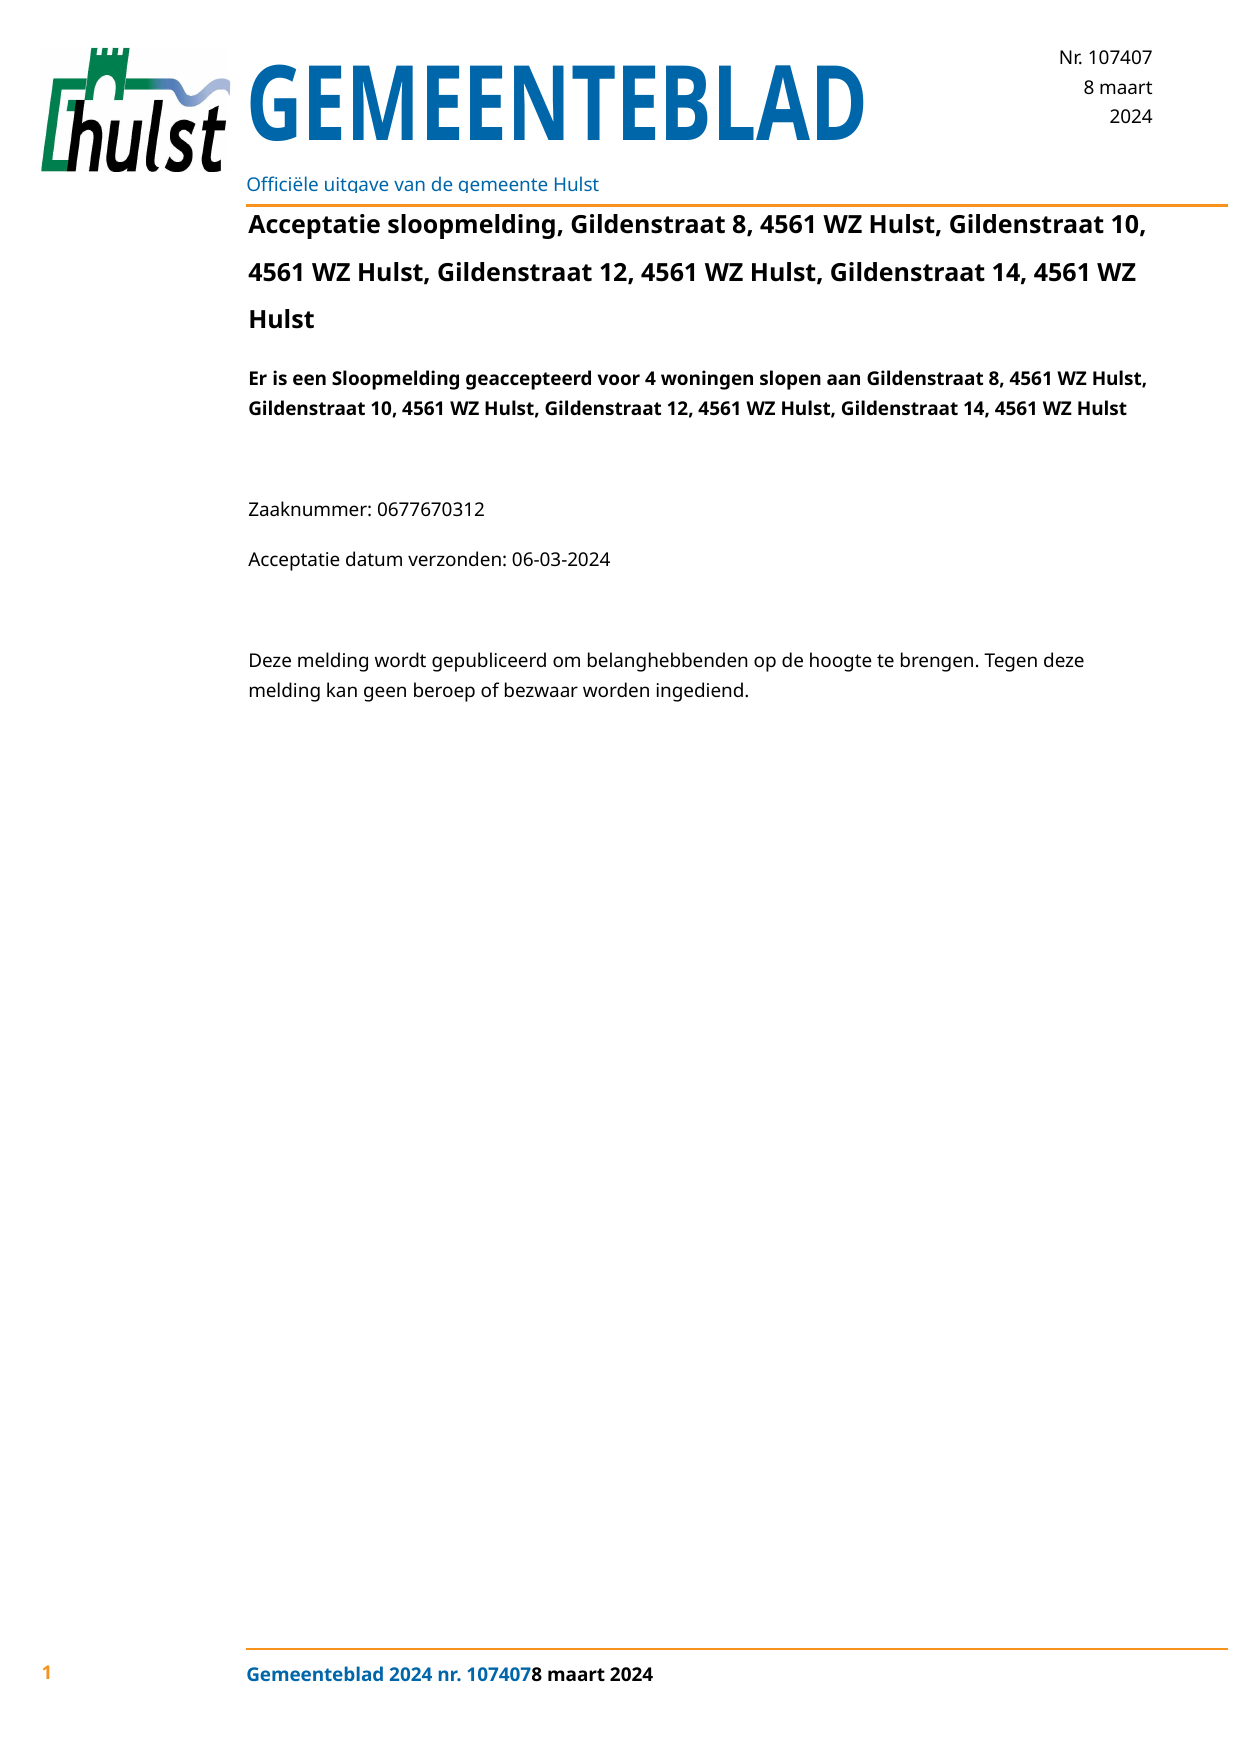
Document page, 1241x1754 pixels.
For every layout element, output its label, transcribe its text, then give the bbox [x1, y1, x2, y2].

text Acceptatie sloopmelding, Gildenstraat 8, 4561 WZ Hulst, Gildenstraat 10, 4561 WZ Hulst, Gildenstraat 12, 4561 WZ Hulst, Gildenstraat 14, 4561 WZ Hulst [248, 207, 1152, 336]
text Acceptatie datum verzonden: 06-03-2024 [248, 546, 1152, 572]
text Er is een Sloopmelding geaccepteerd voor 4 woningen slopen aan Gildenstraat 8, 4561 WZ Hulst, Gildenstraat 10, 4561 WZ Hulst, Gildenstraat 12, 4561 WZ Hulst, Gildenstraat 14, 4561 WZ Hulst [248, 366, 1152, 421]
text Deze melding wordt gepubliceerd om belanghebbenden op de hoogte te brengen. Tegen deze melding kan geen beroep of bezwaar worden ingediend. [248, 647, 1152, 702]
picture [41, 47, 231, 172]
text Zaaknummer: 0677670312 [248, 496, 1152, 522]
